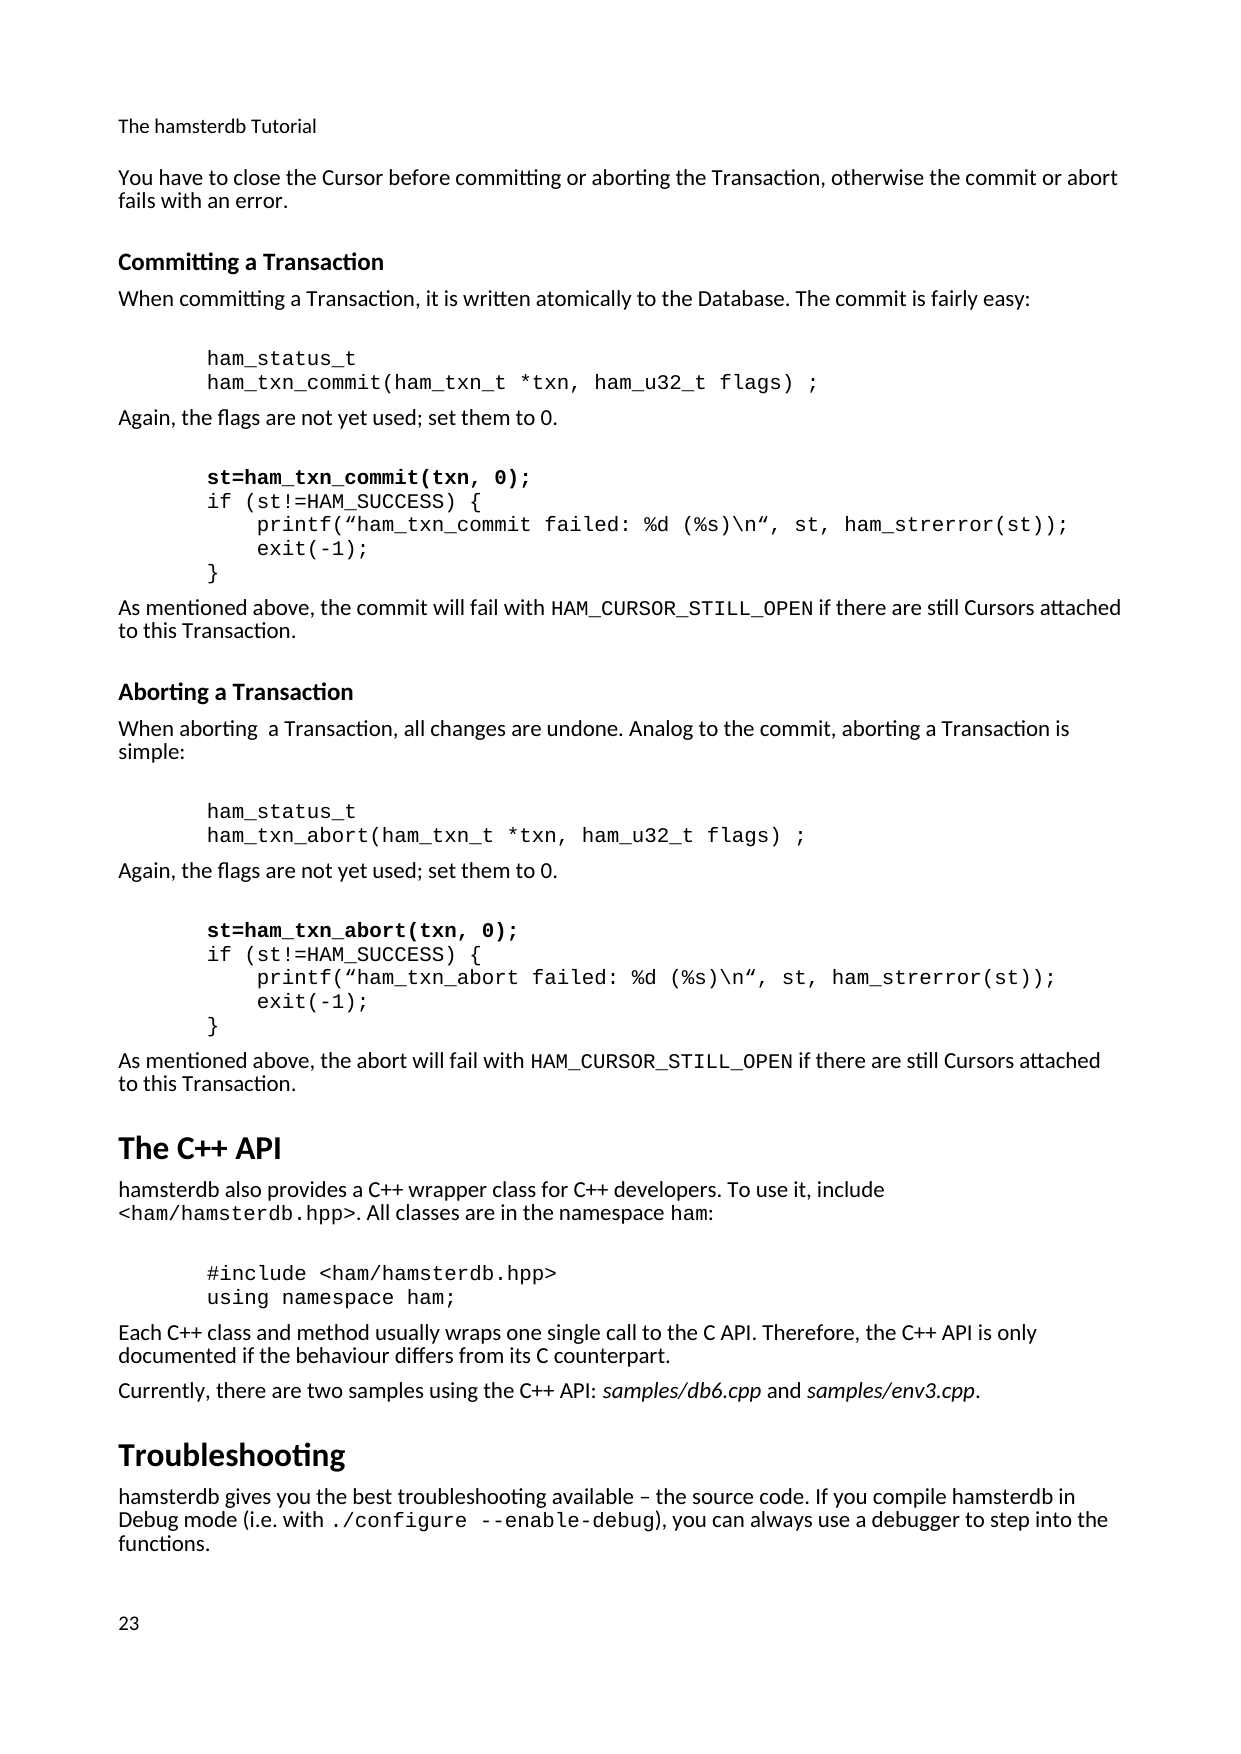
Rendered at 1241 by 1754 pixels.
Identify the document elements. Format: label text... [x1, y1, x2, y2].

text When aborting a Transaction, all changes are undone. Analog to the commit, aborting a Transaction is simple: [118, 719, 1122, 765]
text As mentioned above, the commit will fail with HAM_CURSOR_STILL_OPEN if there are still Cursors attached to this Transaction. [118, 598, 1122, 644]
text hamsterdb also provides a C++ wrapper class for C++ developers. To use it, include <ham/hamsterdb.hpp>. All classes are in the namespace ham: [118, 1181, 1122, 1227]
subtitle The C++ API [118, 1135, 1122, 1168]
subtitle Aborting a Transaction [118, 682, 1122, 707]
text hamsterdb gives you the best troubleshooting available – the source code. If you compile hamsterdb in Debug mode (i.e. with ./configure --enable-debug), you can always use a debugger to step into the functions. [118, 1487, 1122, 1557]
text Currently, there are two samples using the C++ API: samples/db6.cpp and samples/env3.cpp. [118, 1381, 1122, 1404]
text st=ham_txn_abort(txn, 0); if (st!=HAM_SUCCESS) { printf(“ham_txn_abort failed: %d (%s)\n“, st, ham_strerror(st)); exit(-1); } [207, 920, 1122, 1038]
text ham_status_t ham_txn_abort(ham_txn_t *txn, ham_u32_t flags) ; [207, 801, 1122, 848]
text #include <ham/hamsterdb.hpp> using namespace ham; [207, 1263, 1122, 1311]
text Again, the flags are not yet used; set them to 0. [118, 861, 1122, 884]
text st=ham_txn_commit(txn, 0); if (st!=HAM_SUCCESS) { printf(“ham_txn_commit failed: %d (%s)\n“, st, ham_strerror(st)); exit(-1); } [207, 467, 1122, 585]
text Each C++ class and method usually wraps one single call to the C API. Therefore, the C++ API is only documented if the behaviour differs from its C counterpart. [118, 1323, 1122, 1369]
text Again, the flags are not yet used; set them to 0. [118, 408, 1122, 431]
text ham_status_t ham_txn_commit(ham_txn_t *txn, ham_u32_t flags) ; [207, 348, 1122, 396]
text When committing a Transaction, it is written atomically to the Database. The commit is fairly easy: [118, 289, 1122, 312]
text As mentioned above, the abort will fail with HAM_CURSOR_STILL_OPEN if there are still Cursors attached to this Transaction. [118, 1051, 1122, 1097]
text You have to close the Cursor before committing or aborting the Transaction, otherwise the commit or abort fails with an error. [118, 168, 1122, 214]
subtitle Troubleshooting [118, 1442, 1122, 1475]
subtitle Committing a Transaction [118, 252, 1122, 277]
